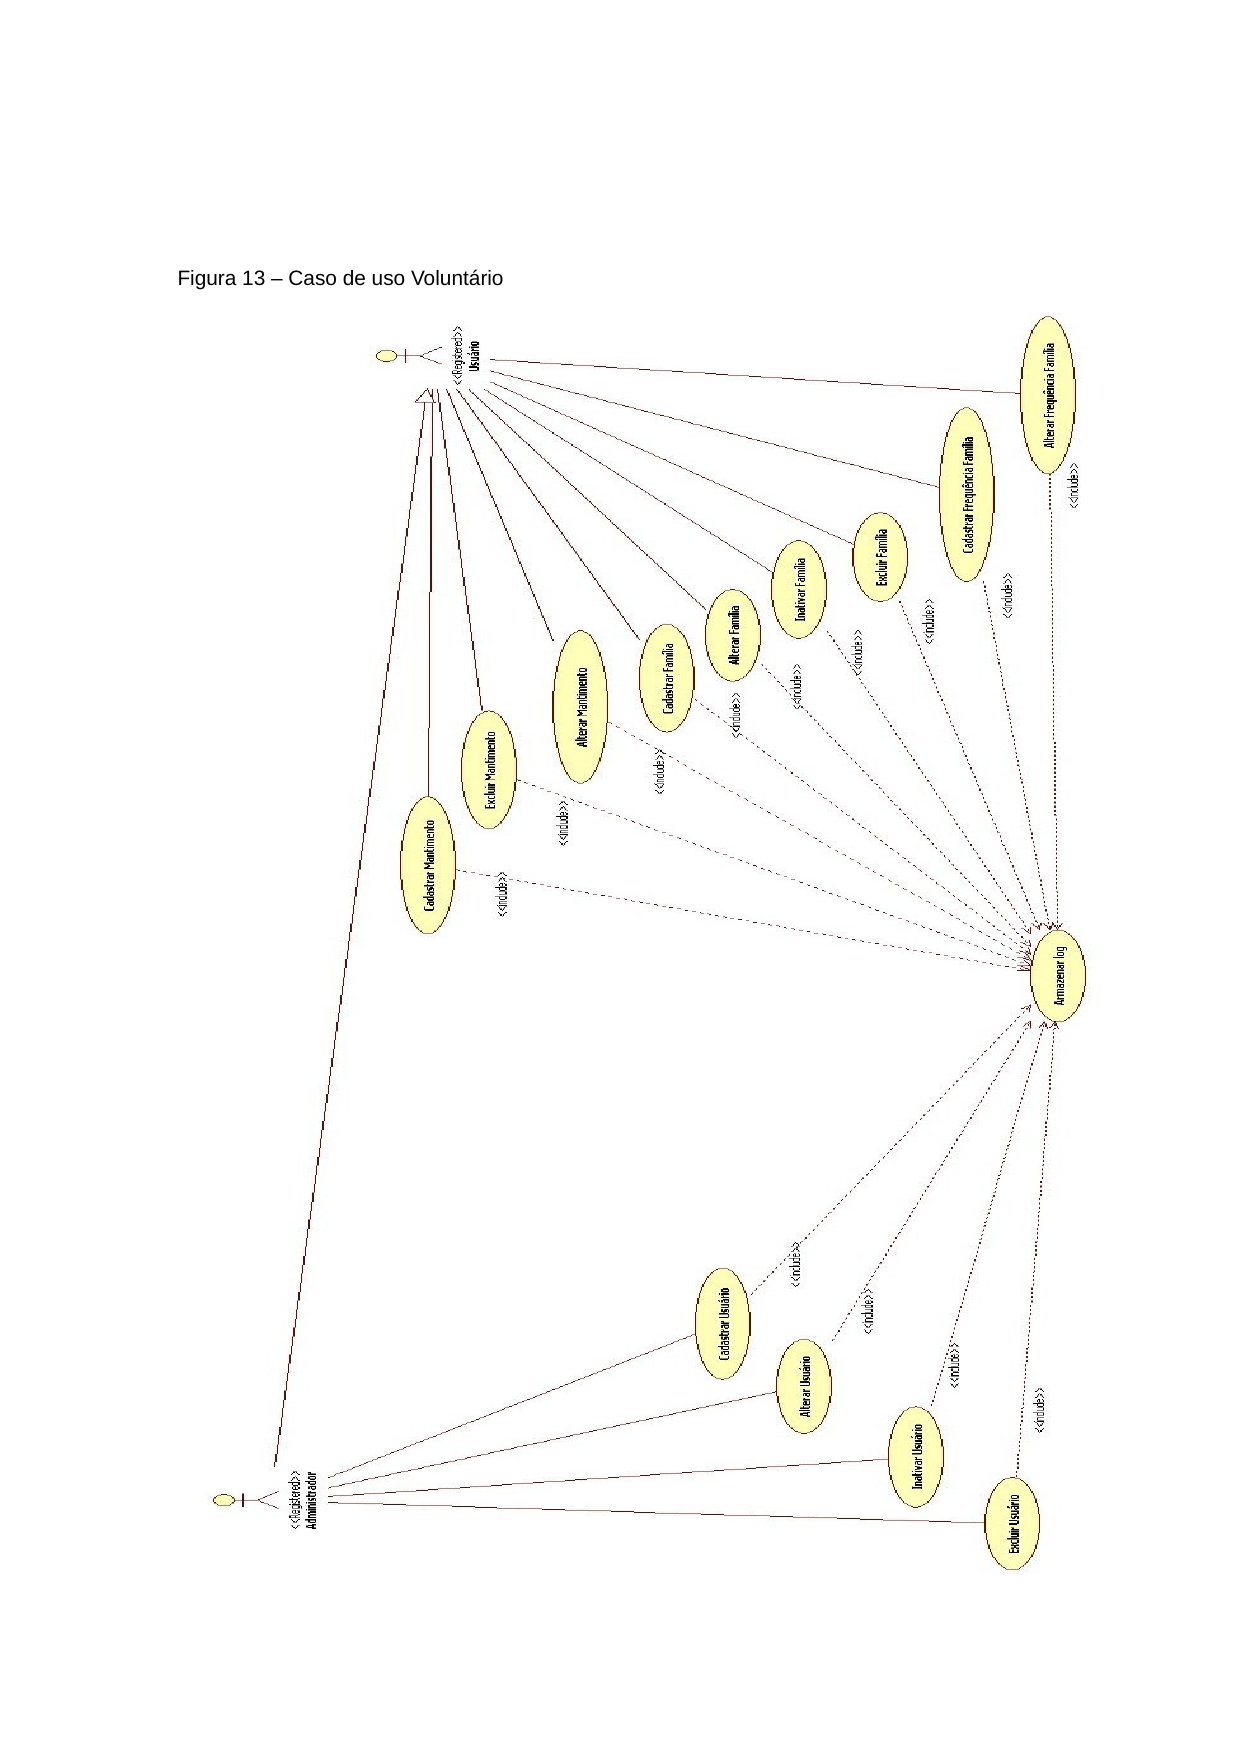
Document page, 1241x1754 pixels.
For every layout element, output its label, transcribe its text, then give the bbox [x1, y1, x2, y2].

text Figura 13 – Caso de uso Voluntário [177, 266, 1122, 290]
picture [187, 302, 1112, 1584]
